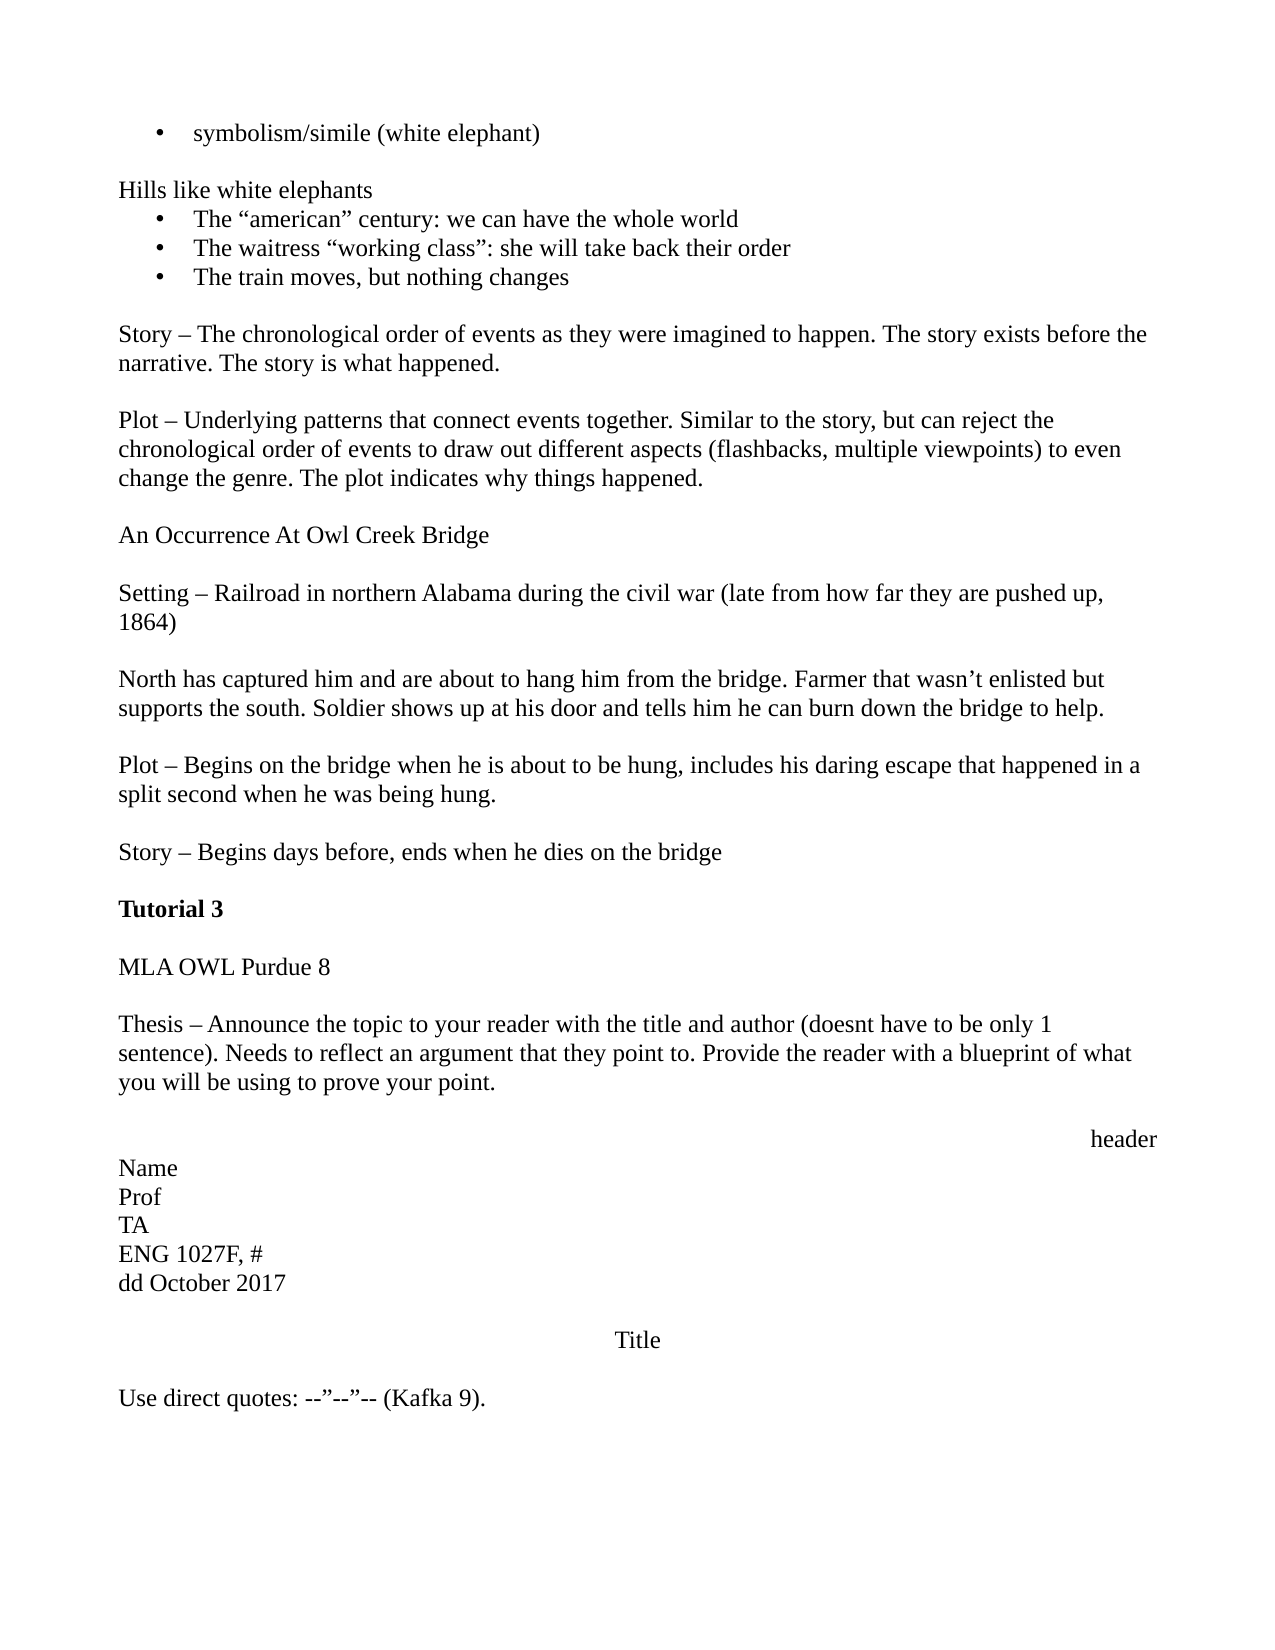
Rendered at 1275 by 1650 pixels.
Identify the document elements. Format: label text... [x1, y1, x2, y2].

text Story – Begins days before, ends when he dies on the bridge [118, 837, 1157, 866]
text Hills like white elephants [118, 176, 1157, 204]
text North has captured him and are about to hang him from the bridge. Farmer that wasn’t enlisted but supports the south. Soldier shows up at his door and tells him he can burn down the bridge to help. [118, 664, 1157, 722]
text Tutorial 3 [118, 894, 1157, 923]
text Thesis – Announce the topic to your reader with the title and author (doesnt have to be only 1 sentence). Needs to reflect an argument that they point to. Provide the reader with a blueprint of what you will be using to prove your point. [118, 1009, 1157, 1096]
text Setting – Railroad in northern Alabama during the civil war (late from how far they are pushed up, 1864) [118, 578, 1157, 636]
text MLA OWL Purdue 8 [118, 952, 1157, 981]
text Title [118, 1326, 1157, 1354]
text Story – The chronological order of events as they were imagined to happen. The story exists before the narrative. The story is what happened. [118, 319, 1157, 377]
text TA [118, 1211, 1157, 1239]
text dd October 2017 [118, 1268, 1157, 1297]
text An Occurrence At Owl Creek Bridge [118, 521, 1157, 549]
text Plot – Underlying patterns that connect events together. Similar to the story, but can reject the chronological order of events to draw out different aspects (flashbacks, multiple viewpoints) to even change the genre. The plot indicates why things happened. [118, 406, 1157, 492]
text Use direct quotes: --”--”-- (Kafka 9). [118, 1383, 1157, 1412]
text Name [118, 1153, 1157, 1182]
list The “american” century: we can have the whole world [156, 204, 1157, 233]
text Plot – Begins on the bridge when he is about to be hung, includes his daring escape that happened in a split second when he was being hung. [118, 751, 1157, 808]
list The train moves, but nothing changes [156, 262, 1157, 291]
list The waitress “working class”: she will take back their order [156, 233, 1157, 262]
text ENG 1027F, # [118, 1239, 1157, 1268]
text Prof [118, 1182, 1157, 1211]
text header [118, 1124, 1157, 1153]
list symbolism/simile (white elephant) [156, 118, 1157, 147]
